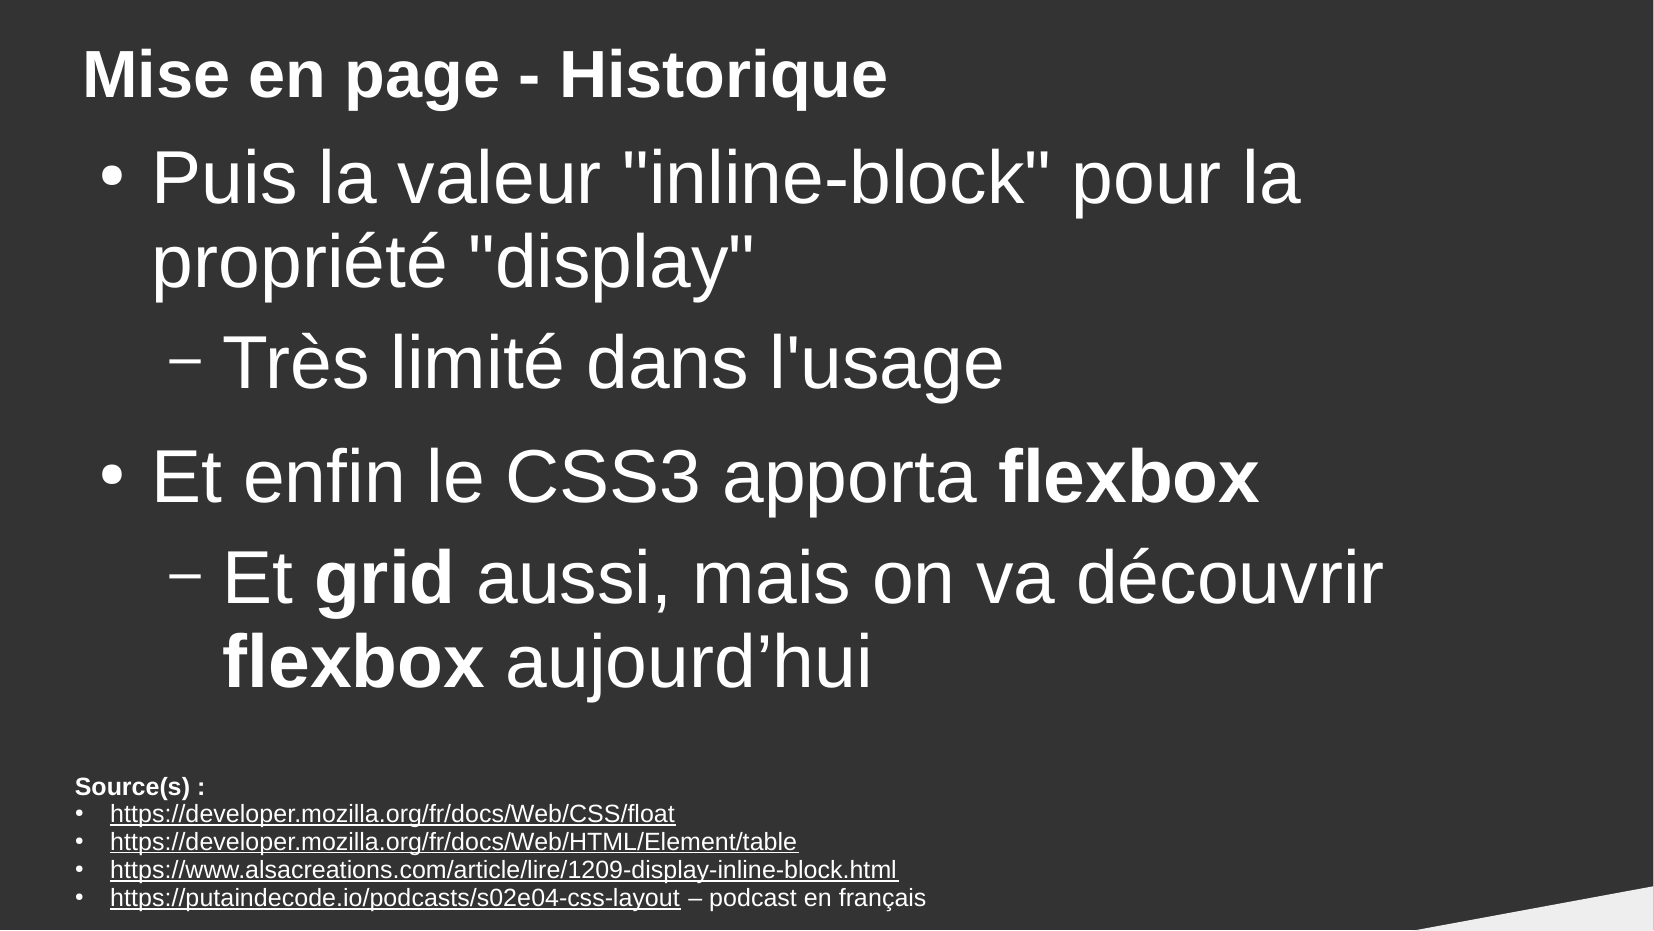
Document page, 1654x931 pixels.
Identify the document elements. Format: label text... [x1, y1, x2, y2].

list Puis la valeur "inline-block" pour la propriété "display" Très limité dans l'usage Et enfin le CSS3 apporta flexbox Et grid aussi, mais on va découvrir flexbox aujourd’hui [80, 135, 1619, 745]
text_box Source(s) : https://developer.mozilla.org/fr/docs/Web/CSS/float https://developer.mozilla.org/fr/docs/Web/HTML/Element/table https://www.alsacreations.com/article/lire/1209-display-inline-block.html https://putaindecode.io/podcasts/s02e04-css-layout – podcast en français [60, 764, 1546, 920]
text_box [1411, 886, 1654, 931]
title Mise en page - Historique [82, 37, 1571, 114]
